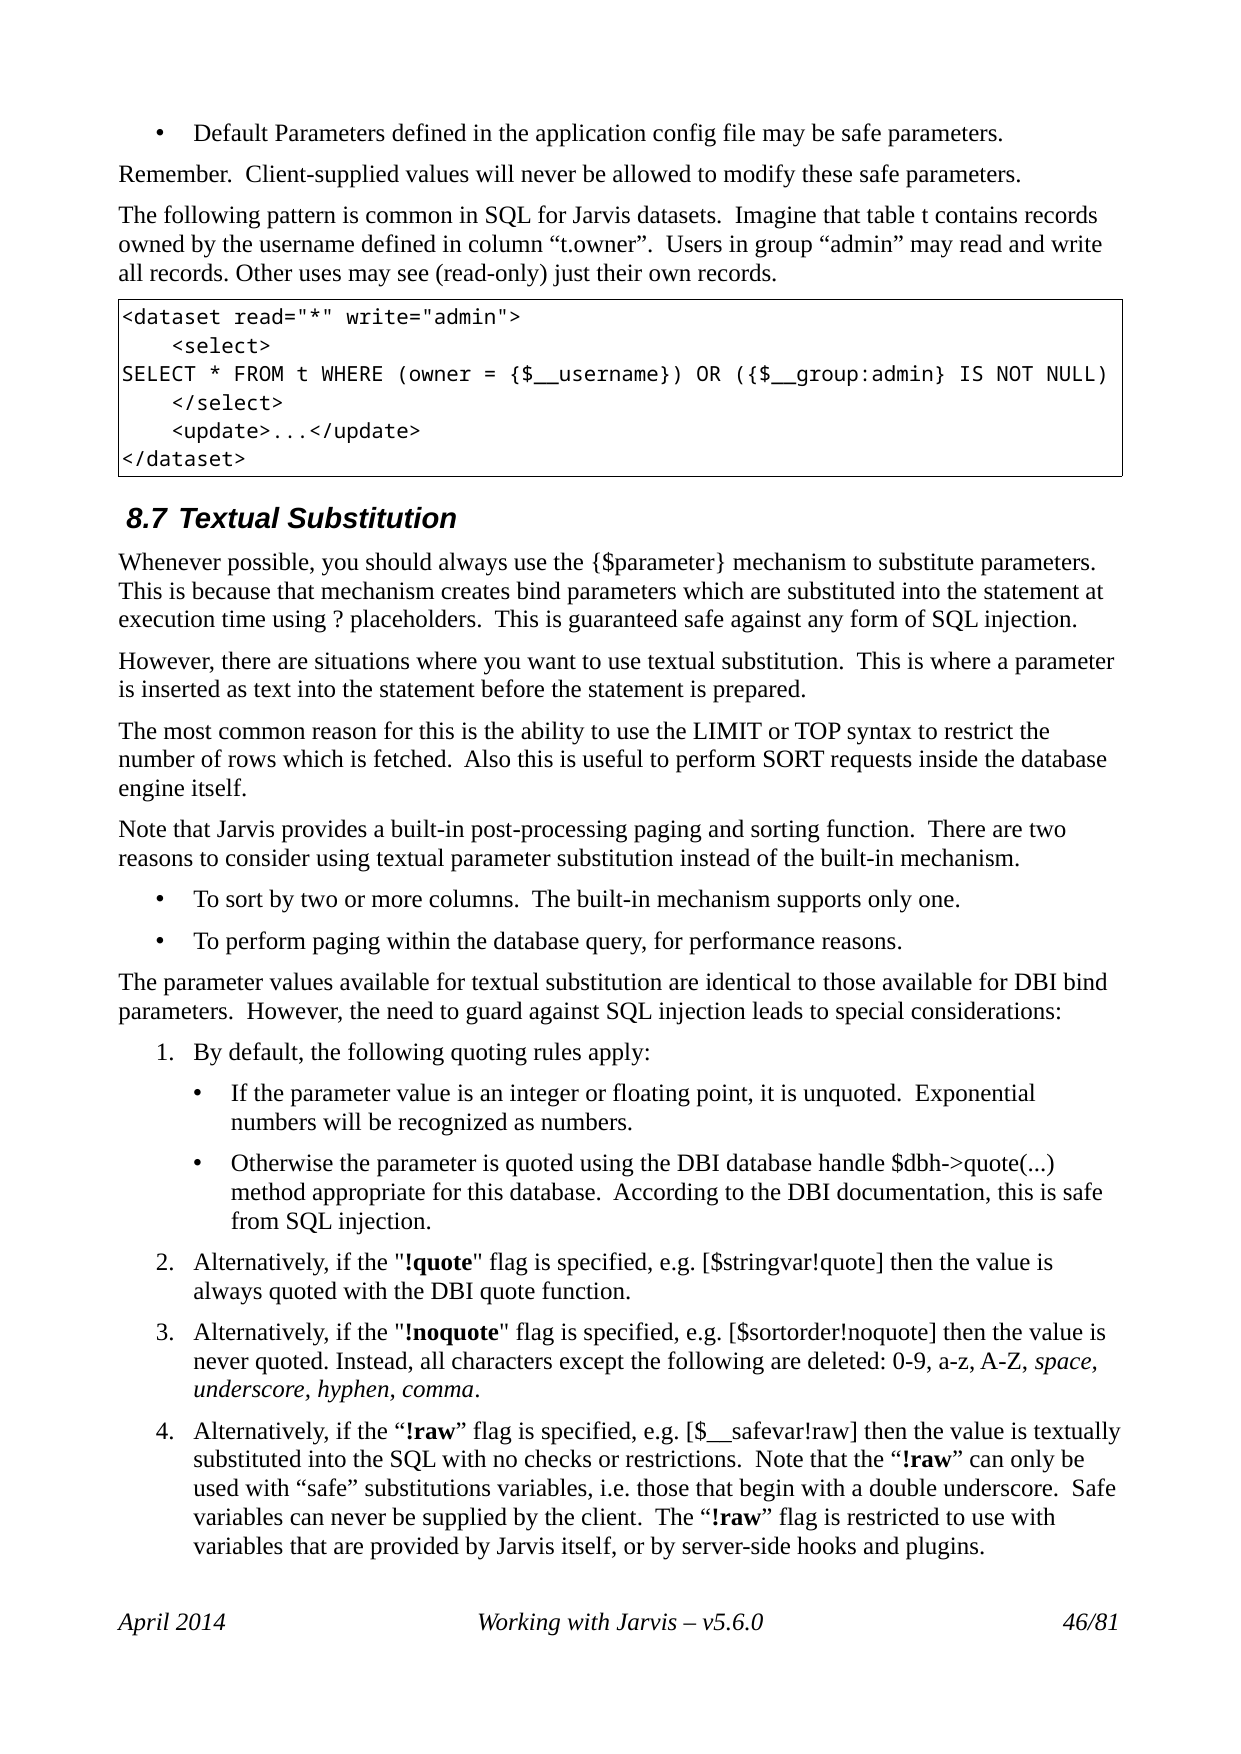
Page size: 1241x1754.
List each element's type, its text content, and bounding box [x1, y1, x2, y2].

text Note that Jarvis provides a built-in post-processing paging and sorting function. There are two reasons to consider using textual parameter substitution instead of the built-in mechanism. [118, 814, 1122, 872]
list Alternatively, if the “!raw” flag is specified, e.g. [$__safevar!raw] then the value is textually substituted into the SQL with no checks or restrictions. Note that the “!raw” can only be used with “safe” substitutions variables, i.e. those that begin with a double underscore. Safe variables can never be supplied by the client. The “!raw” flag is restricted to use with variables that are provided by Jarvis itself, or by server-side hooks and plugins. [156, 1416, 1122, 1559]
text However, there are situations where you want to use textual substitution. This is where a parameter is inserted as text into the statement before the statement is prepared. [118, 646, 1122, 703]
text <dataset read="*" write="admin"> [119, 300, 1122, 328]
list To sort by two or more columns. The built-in mechanism supports only one. [156, 884, 1122, 913]
text The following pattern is common in SQL for Jarvis datasets. Imagine that table t contains records owned by the username defined in column “t.owner”. Users in group “admin” may read and write all records. Other uses may see (read-only) just their own records. [118, 201, 1122, 287]
text SELECT * FROM t WHERE (owner = {$__username}) OR ({$__group:admin} IS NOT NULL) [119, 356, 1122, 385]
text <select> [119, 328, 1122, 356]
list Default Parameters defined in the application config file may be safe parameters. [156, 118, 1122, 147]
text </dataset> [119, 442, 1122, 476]
text Remember. Client-supplied values will never be allowed to modify these safe parameters. [118, 159, 1122, 188]
list If the parameter value is an integer or floating point, it is unquoted. Exponential numbers will be recognized as numbers. [193, 1078, 1122, 1136]
text <update>...</update> [119, 413, 1122, 442]
list To perform paging within the database query, for performance reasons. [156, 926, 1122, 954]
text Whenever possible, you should always use the {$parameter} mechanism to substitute parameters. This is because that mechanism creates bind parameters which are substituted into the statement at execution time using ? placeholders. This is guaranteed safe against any form of SQL injection. [118, 547, 1122, 633]
list Alternatively, if the "!noquote" flag is specified, e.g. [$sortorder!noquote] then the value is never quoted. Instead, all characters except the following are deleted: 0-9, a-z, A-Z, space, underscore, hyphen, comma. [156, 1317, 1122, 1403]
list Otherwise the parameter is quoted using the DBI database handle $dbh->quote(...) method appropriate for this database. According to the DBI documentation, this is safe from SQL injection. [193, 1148, 1122, 1234]
subtitle Textual Substitution [118, 501, 1122, 534]
text </select> [119, 385, 1122, 413]
list Alternatively, if the "!quote" flag is specified, e.g. [$stringvar!quote] then the value is always quoted with the DBI quote function. [156, 1247, 1122, 1304]
text The most common reason for this is the ability to use the LIMIT or TOP syntax to restrict the number of rows which is fetched. Also this is useful to perform SORT requests inside the database engine itself. [118, 716, 1122, 802]
text The parameter values available for textual substitution are identical to those available for DBI bind parameters. However, the need to guard against SQL injection leads to special considerations: [118, 967, 1122, 1024]
list By default, the following quoting rules apply: [156, 1037, 1122, 1066]
